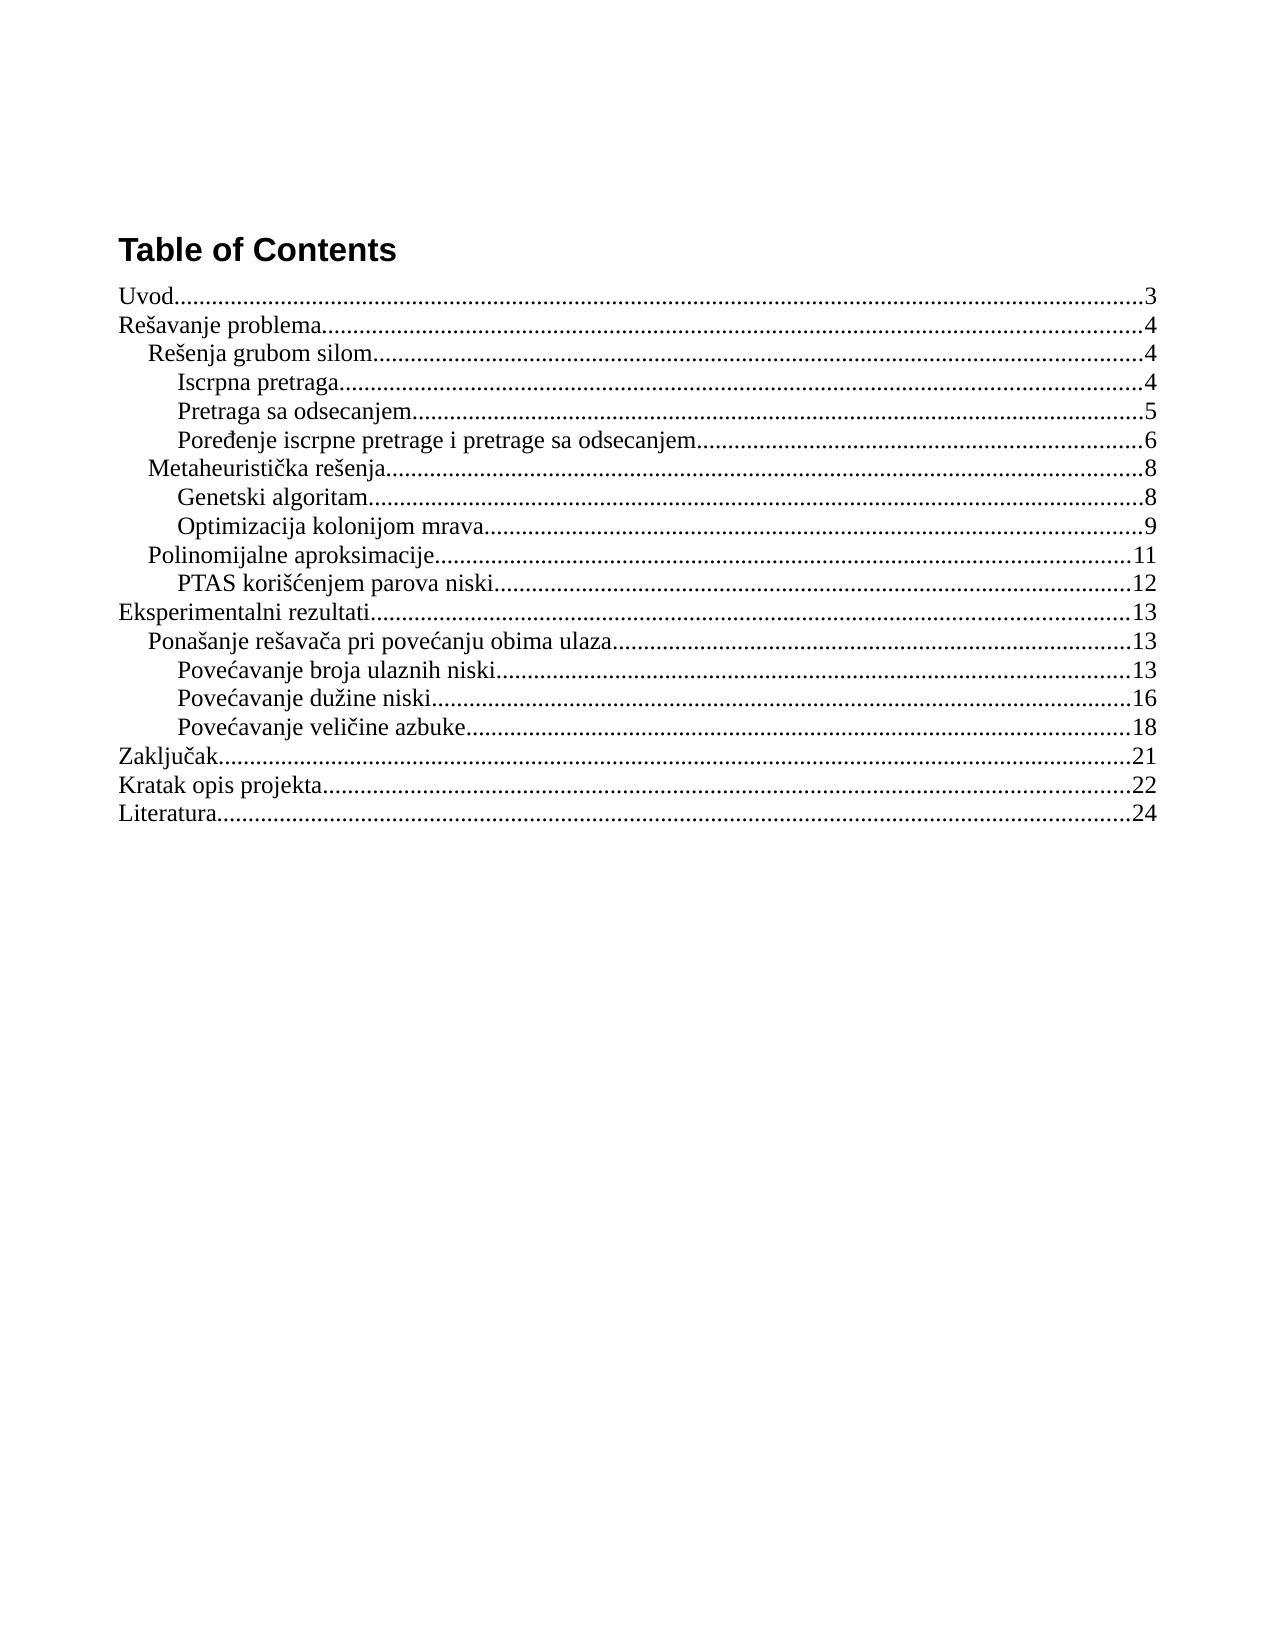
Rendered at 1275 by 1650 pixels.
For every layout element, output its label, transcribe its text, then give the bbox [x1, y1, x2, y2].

text PTAS korišćenjem parova niski 12 [177, 568, 1157, 597]
text Optimizacija kolonijom mrava 9 [177, 511, 1157, 540]
subtitle Table of Contents [118, 230, 1157, 268]
text Polinomijalne aproksimacije 11 [148, 540, 1157, 568]
text Zaključak 21 [118, 741, 1157, 770]
text Povećavanje veličine azbuke 18 [177, 712, 1157, 741]
text Genetski algoritam 8 [177, 482, 1157, 511]
text Poređenje iscrpne pretrage i pretrage sa odsecanjem 6 [177, 425, 1157, 453]
text Rešenja grubom silom 4 [148, 338, 1157, 367]
text Metaheuristička rešenja 8 [148, 453, 1157, 482]
text Povećavanje broja ulaznih niski 13 [177, 655, 1157, 683]
text Iscrpna pretraga 4 [177, 367, 1157, 396]
text Pretraga sa odsecanjem 5 [177, 396, 1157, 425]
text Uvod 3 [118, 281, 1157, 310]
text Eksperimentalni rezultati 13 [118, 597, 1157, 626]
text Literatura 24 [118, 798, 1157, 827]
text Ponašanje rešavača pri povećanju obima ulaza 13 [148, 626, 1157, 655]
text Kratak opis projekta 22 [118, 770, 1157, 798]
text Povećavanje dužine niski 16 [177, 683, 1157, 712]
text Rešavanje problema 4 [118, 310, 1157, 338]
